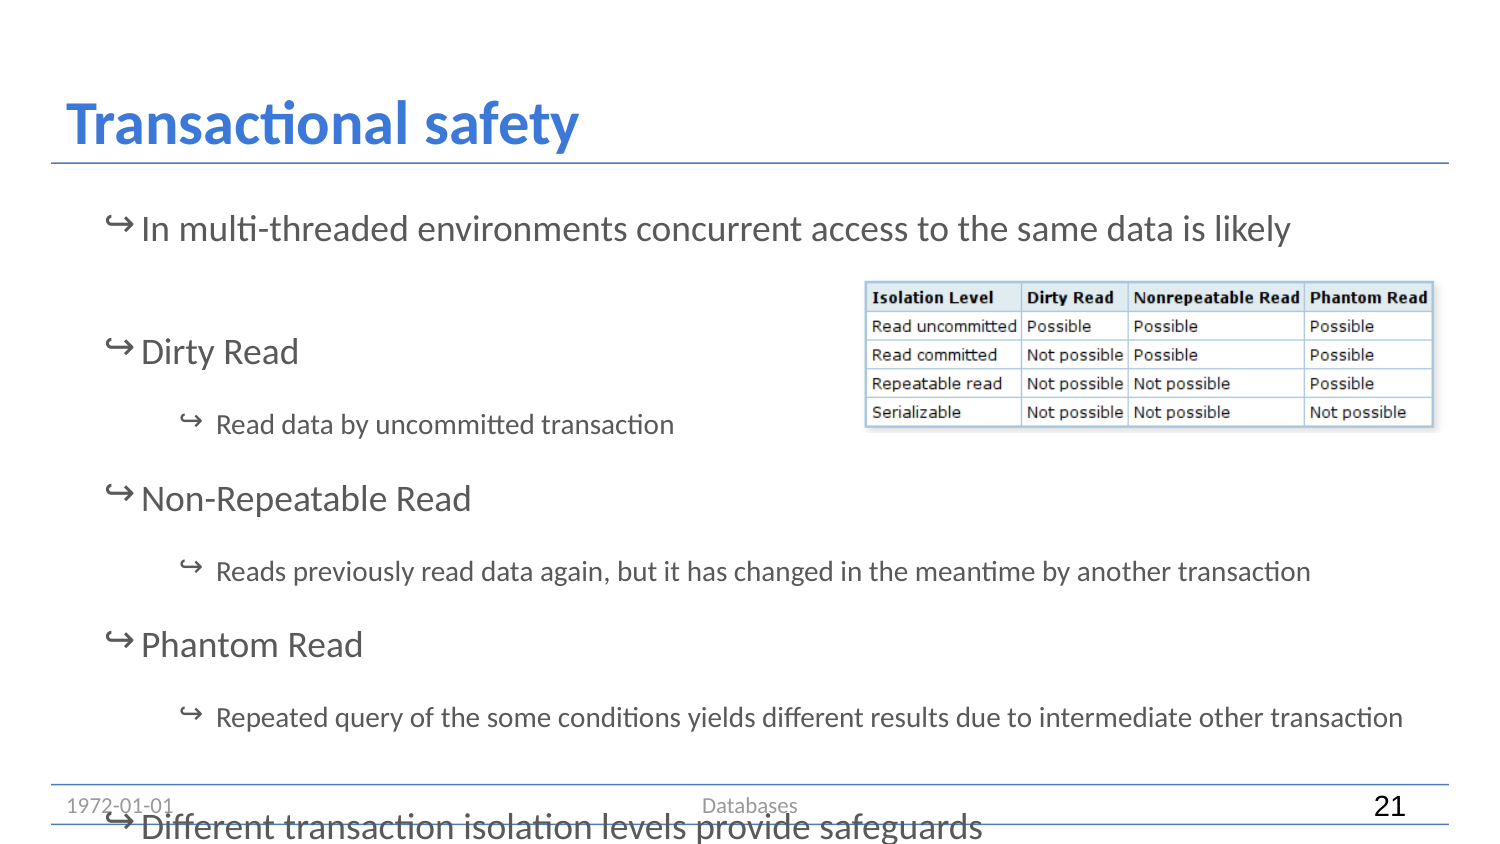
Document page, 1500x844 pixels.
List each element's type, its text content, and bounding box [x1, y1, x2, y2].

title Transactional safety [51, 72, 1449, 167]
list In multi-threaded environments concurrent access to the same data is likely Dirty Read Read data by uncommitted transaction Non-Repeatable Read Reads previously read data again, but it has changed in the meantime by another transaction Phantom Read Repeated query of the some conditions yields different results due to intermediate other transaction Different transaction isolation levels provide safeguards By locking of rows, or sometimes even tables, and thus making other transactions wait The more you lock, the slower you are Can lead to deadlocks if the developer is careless — always lock rows in the same order! [51, 189, 1449, 750]
picture [856, 271, 1449, 433]
slide_number [1358, 784, 1449, 825]
